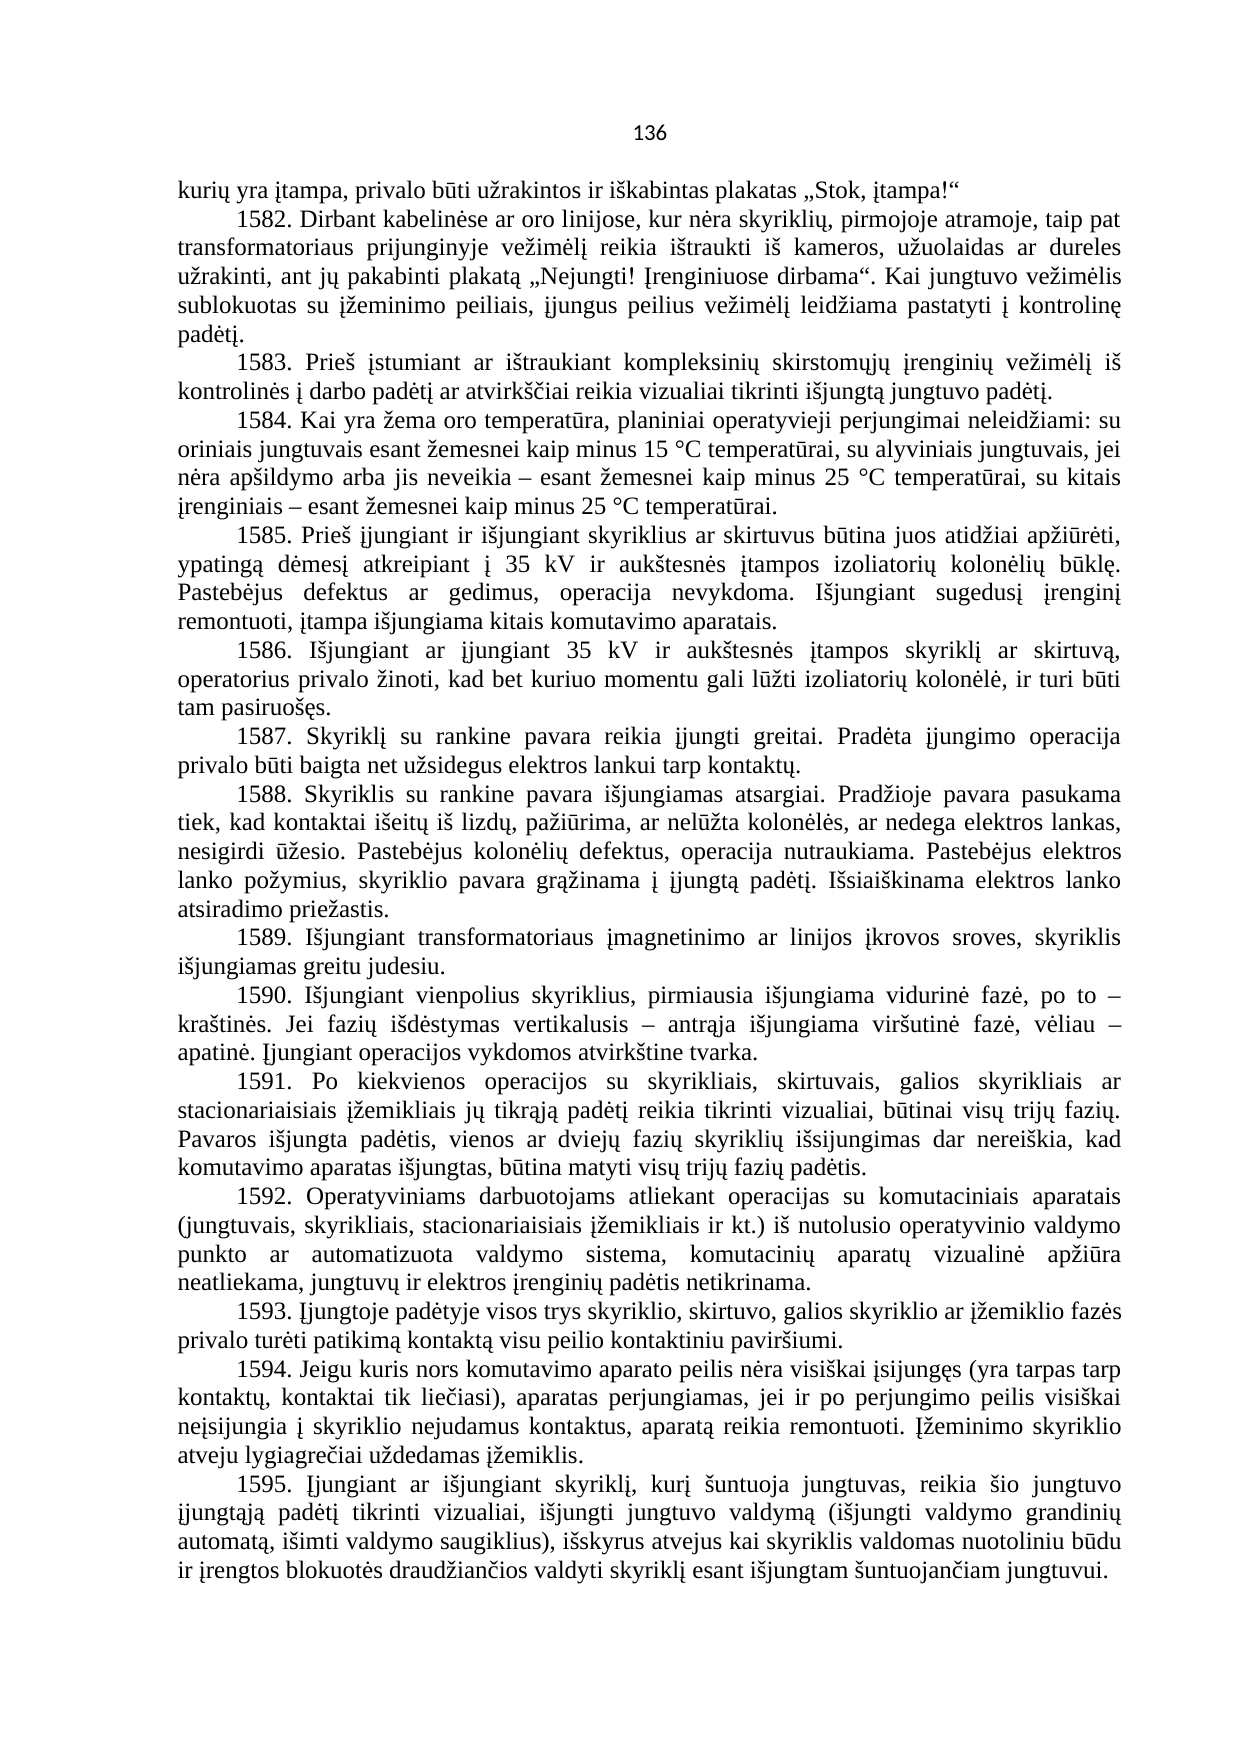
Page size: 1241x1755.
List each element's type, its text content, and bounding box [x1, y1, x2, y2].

text kurių yra įtampa, privalo būti užrakintos ir iškabintas plakatas „Stok, įtampa“ [177, 175, 1122, 204]
text 1595. Įjungiant ar išjungiant skyriklį, kurį šuntuoja jungtuvas, reikia šio jungtuvo įjungtąją padėtį tikrinti vizualiai, išjungti jungtuvo valdymą (išjungti valdymo grandinių automatą, išimti valdymo saugiklius), išskyrus atvejus kai skyriklis valdomas nuotoliniu būdu ir įrengtos blokuotės draudžiančios valdyti skyriklį esant išjungtam šuntuojančiam jungtuvui. [177, 1469, 1122, 1584]
text 1589. Išjungiant transformatoriaus įmagnetinimo ar linijos įkrovos sroves, skyriklis išjungiamas greitu judesiu. [177, 922, 1122, 980]
text 1584. Kai yra žema oro temperatūra, planiniai operatyvieji perjungimai neleidžiami: su oriniais jungtuvais esant žemesnei kaip minus 15 °C temperatūrai, su alyviniais jungtuvais, jei nėra apšildymo arba jis neveikia – esant žemesnei kaip minus 25 °C temperatūrai, su kitais įrenginiais – esant žemesnei kaip minus 25 °C temperatūrai. [177, 405, 1122, 520]
text 1583. Prieš įstumiant ar ištraukiant kompleksinių skirstomųjų įrenginių vežimėlį iš kontrolinės į darbo padėtį ar atvirkščiai reikia vizualiai tikrinti išjungtą jungtuvo padėtį. [177, 347, 1122, 405]
text 1587. Skyriklį su rankine pavara reikia įjungti greitai. Pradėta įjungimo operacija privalo būti baigta net užsidegus elektros lankui tarp kontaktų. [177, 721, 1122, 779]
text 1588. Skyriklis su rankine pavara išjungiamas atsargiai. Pradžioje pavara pasukama tiek, kad kontaktai išeitų iš lizdų, pažiūrima, ar nelūžta kolonėlės, ar nedega elektros lankas, nesigirdi ūžesio. Pastebėjus kolonėlių defektus, operacija nutraukiama. Pastebėjus elektros lanko požymius, skyriklio pavara grąžinama į įjungtą padėtį. Išsiaiškinama elektros lanko atsiradimo priežastis. [177, 779, 1122, 922]
text 1582. Dirbant kabelinėse ar oro linijose, kur nėra skyriklių, pirmojoje atramoje, taip pat transformatoriaus prijunginyje vežimėlį reikia ištraukti iš kameros, užuolaidas ar dureles užrakinti, ant jų pakabinti plakatą „Nejungti Įrenginiuose dirbama“. Kai jungtuvo vežimėlis sublokuotas su įžeminimo peiliais, įjungus peilius vežimėlį leidžiama pastatyti į kontrolinę padėtį. [177, 204, 1122, 347]
text 1586. Išjungiant ar įjungiant 35 kV ir aukštesnės įtampos skyriklį ar skirtuvą, operatorius privalo žinoti, kad bet kuriuo momentu gali lūžti izoliatorių kolonėlė, ir turi būti tam pasiruošęs. [177, 635, 1122, 721]
text 1591. Po kiekvienos operacijos su skyrikliais, skirtuvais, galios skyrikliais ar stacionariaisiais įžemikliais jų tikrąją padėtį reikia tikrinti vizualiai, būtinai visų trijų fazių. Pavaros išjungta padėtis, vienos ar dviejų fazių skyriklių išsijungimas dar nereiškia, kad komutavimo aparatas išjungtas, būtina matyti visų trijų fazių padėtis. [177, 1066, 1122, 1181]
text 1594. Jeigu kuris nors komutavimo aparato peilis nėra visiškai įsijungęs (yra tarpas tarp kontaktų, kontaktai tik liečiasi), aparatas perjungiamas, jei ir po perjungimo peilis visiškai neįsijungia į skyriklio nejudamus kontaktus, aparatą reikia remontuoti. Įžeminimo skyriklio atveju lygiagrečiai uždedamas įžemiklis. [177, 1354, 1122, 1469]
text 1585. Prieš įjungiant ir išjungiant skyriklius ar skirtuvus būtina juos atidžiai apžiūrėti, ypatingą dėmesį atkreipiant į 35 kV ir aukštesnės įtampos izoliatorių kolonėlių būklę. Pastebėjus defektus ar gedimus, operacija nevykdoma. Išjungiant sugedusį įrenginį remontuoti, įtampa išjungiama kitais komutavimo aparatais. [177, 520, 1122, 635]
text 1593. Įjungtoje padėtyje visos trys skyriklio, skirtuvo, galios skyriklio ar įžemiklio fazės privalo turėti patikimą kontaktą visu peilio kontaktiniu paviršiumi. [177, 1296, 1122, 1354]
text 1590. Išjungiant vienpolius skyriklius, pirmiausia išjungiama vidurinė fazė, po to – kraštinės. Jei fazių išdėstymas vertikalusis – antrąja išjungiama viršutinė fazė, vėliau – apatinė. Įjungiant operacijos vykdomos atvirkštine tvarka. [177, 980, 1122, 1066]
text 1592. Operatyviniams darbuotojams atliekant operacijas su komutaciniais aparatais (jungtuvais, skyrikliais, stacionariaisiais įžemikliais ir kt.) iš nutolusio operatyvinio valdymo punkto ar automatizuota valdymo sistema, komutacinių aparatų vizualinė apžiūra neatliekama, jungtuvų ir elektros įrenginių padėtis netikrinama. [177, 1181, 1122, 1296]
